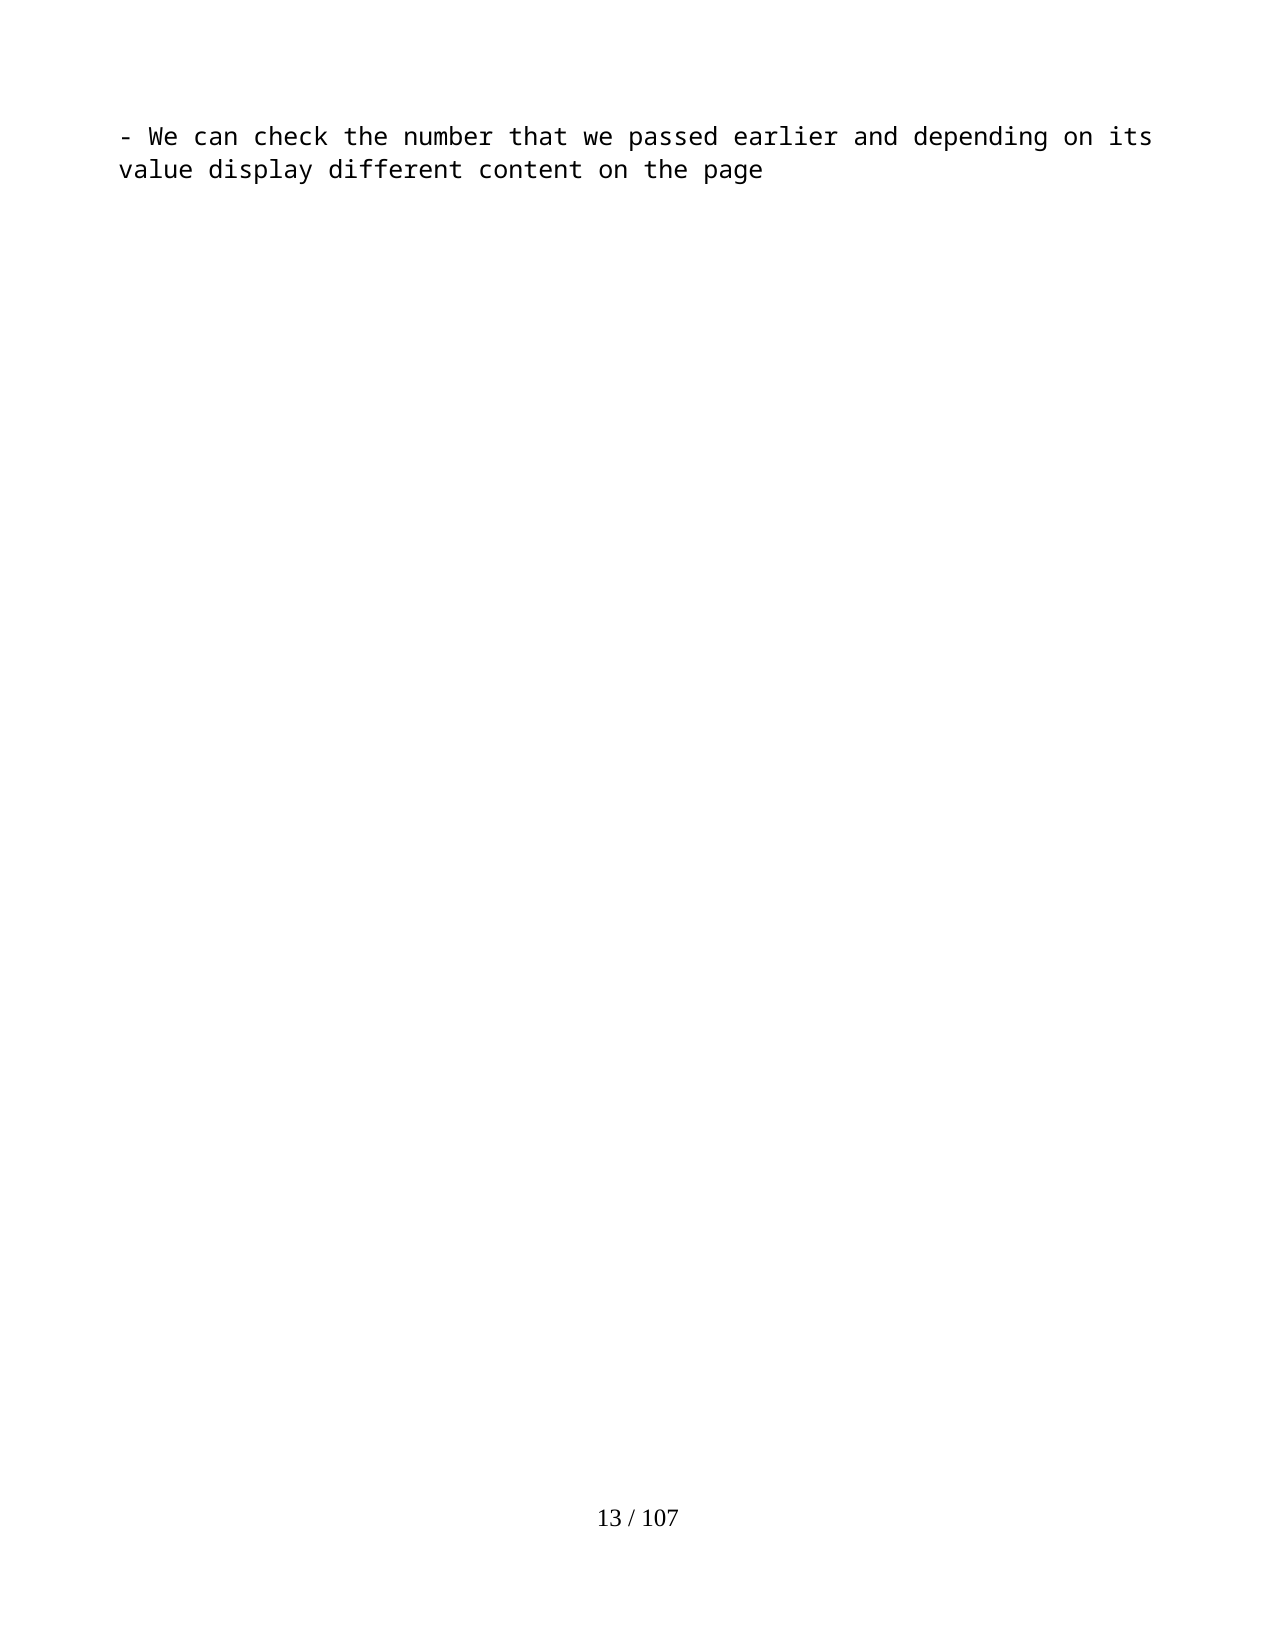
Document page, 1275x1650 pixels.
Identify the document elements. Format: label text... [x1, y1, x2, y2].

text - We can check the number that we passed earlier and depending on its value display different content on the page [118, 118, 1157, 186]
